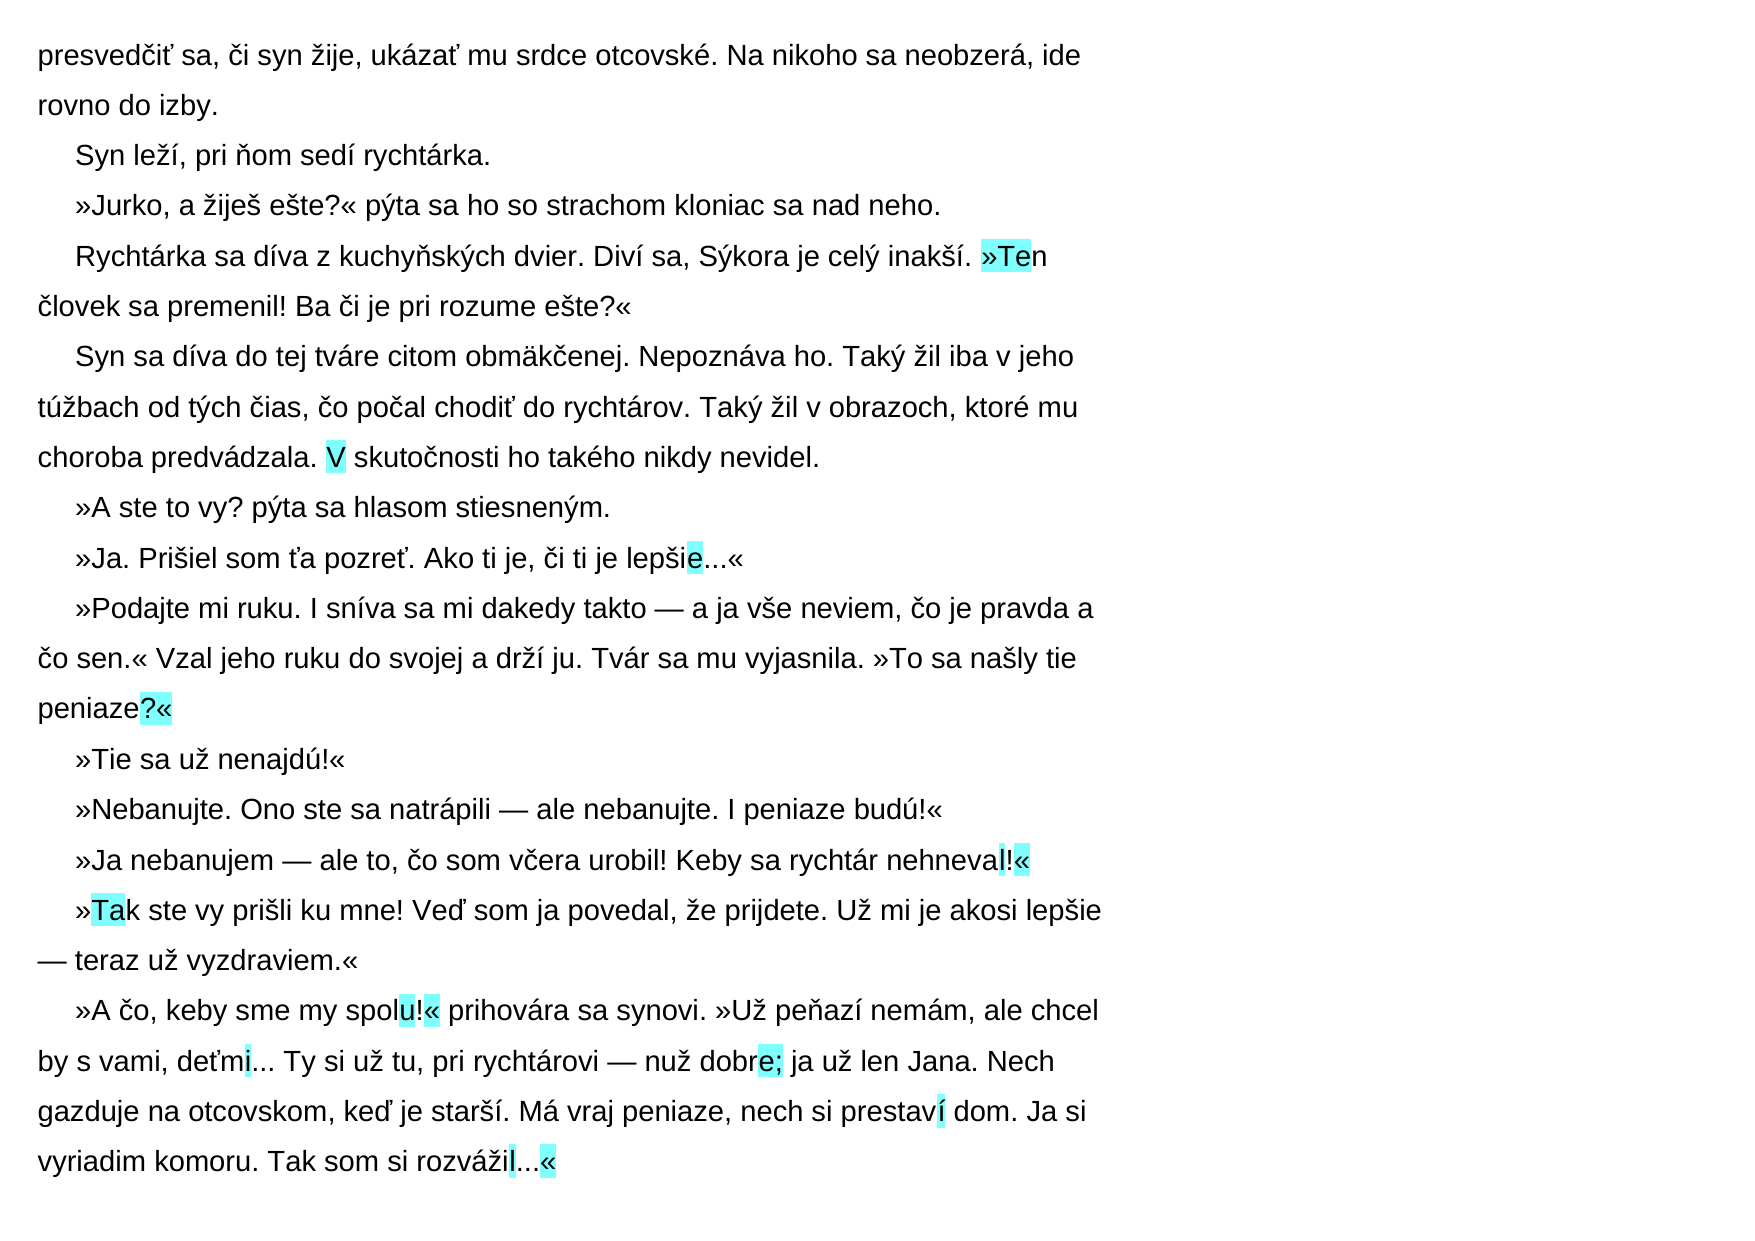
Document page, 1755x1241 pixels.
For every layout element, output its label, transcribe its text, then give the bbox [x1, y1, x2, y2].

text »A ste to vy? pýta sa hlasom stiesneným. [37, 490, 1130, 524]
text »Tak ste vy prišli ku mne! Veď som ja povedal, že prijdete. Už mi je akosi lepšie — teraz už vyzdraviem.« [37, 893, 1130, 977]
text presvedčiť sa, či syn žije, ukázať mu srdce otcovské. Na nikoho sa neobzerá, ide rovno do izby. [37, 37, 1130, 121]
text »Nebanujte. Ono ste sa natrápili — ale nebanujte. I peniaze budú!« [37, 792, 1130, 826]
text »Tie sa už nenajdú!« [37, 742, 1130, 775]
text »Ja. Prišiel som ťa pozreť. Ako ti je, či ti je lepšie...« [37, 541, 1130, 574]
text »Ja nebanujem — ale to, čo som včera urobil! Keby sa rychtár nehneval!« [37, 842, 1130, 876]
text Rychtárka sa díva z kuchyňských dvier. Diví sa, Sýkora je celý inakší. »Ten človek sa premenil! Ba či je pri rozume ešte?« [37, 239, 1130, 323]
text »Jurko, a žiješ ešte?« pýta sa ho so strachom kloniac sa nad neho. [37, 188, 1130, 222]
text Syn leží, pri ňom sedí rychtárka. [37, 138, 1130, 172]
text »A čo, keby sme my spolu!« prihovára sa synovi. »Už peňazí nemám, ale chcel by s vami, deťmi... Ty si už tu, pri rychtárovi — nuž dobre; ja už len Jana. Nech gazduje na otcovskom, keď je starší. Má vraj peniaze, nech si prestaví dom. Ja si vyriadim komoru. Tak som si rozvážil...« [37, 993, 1130, 1178]
text »Podajte mi ruku. I sníva sa mi dakedy takto — a ja vše neviem, čo je pravda a čo sen.« Vzal jeho ruku do svojej a drží ju. Tvár sa mu vyjasnila. »To sa našly tie peniaze?« [37, 591, 1130, 725]
text Syn sa díva do tej tváre citom obmäkčenej. Nepoznáva ho. Taký žil iba v jeho túžbach od tých čias, čo počal chodiť do rychtárov. Taký žil v obrazoch, ktoré mu choroba predvádzala. V skutočnosti ho takého nikdy nevidel. [37, 339, 1130, 473]
